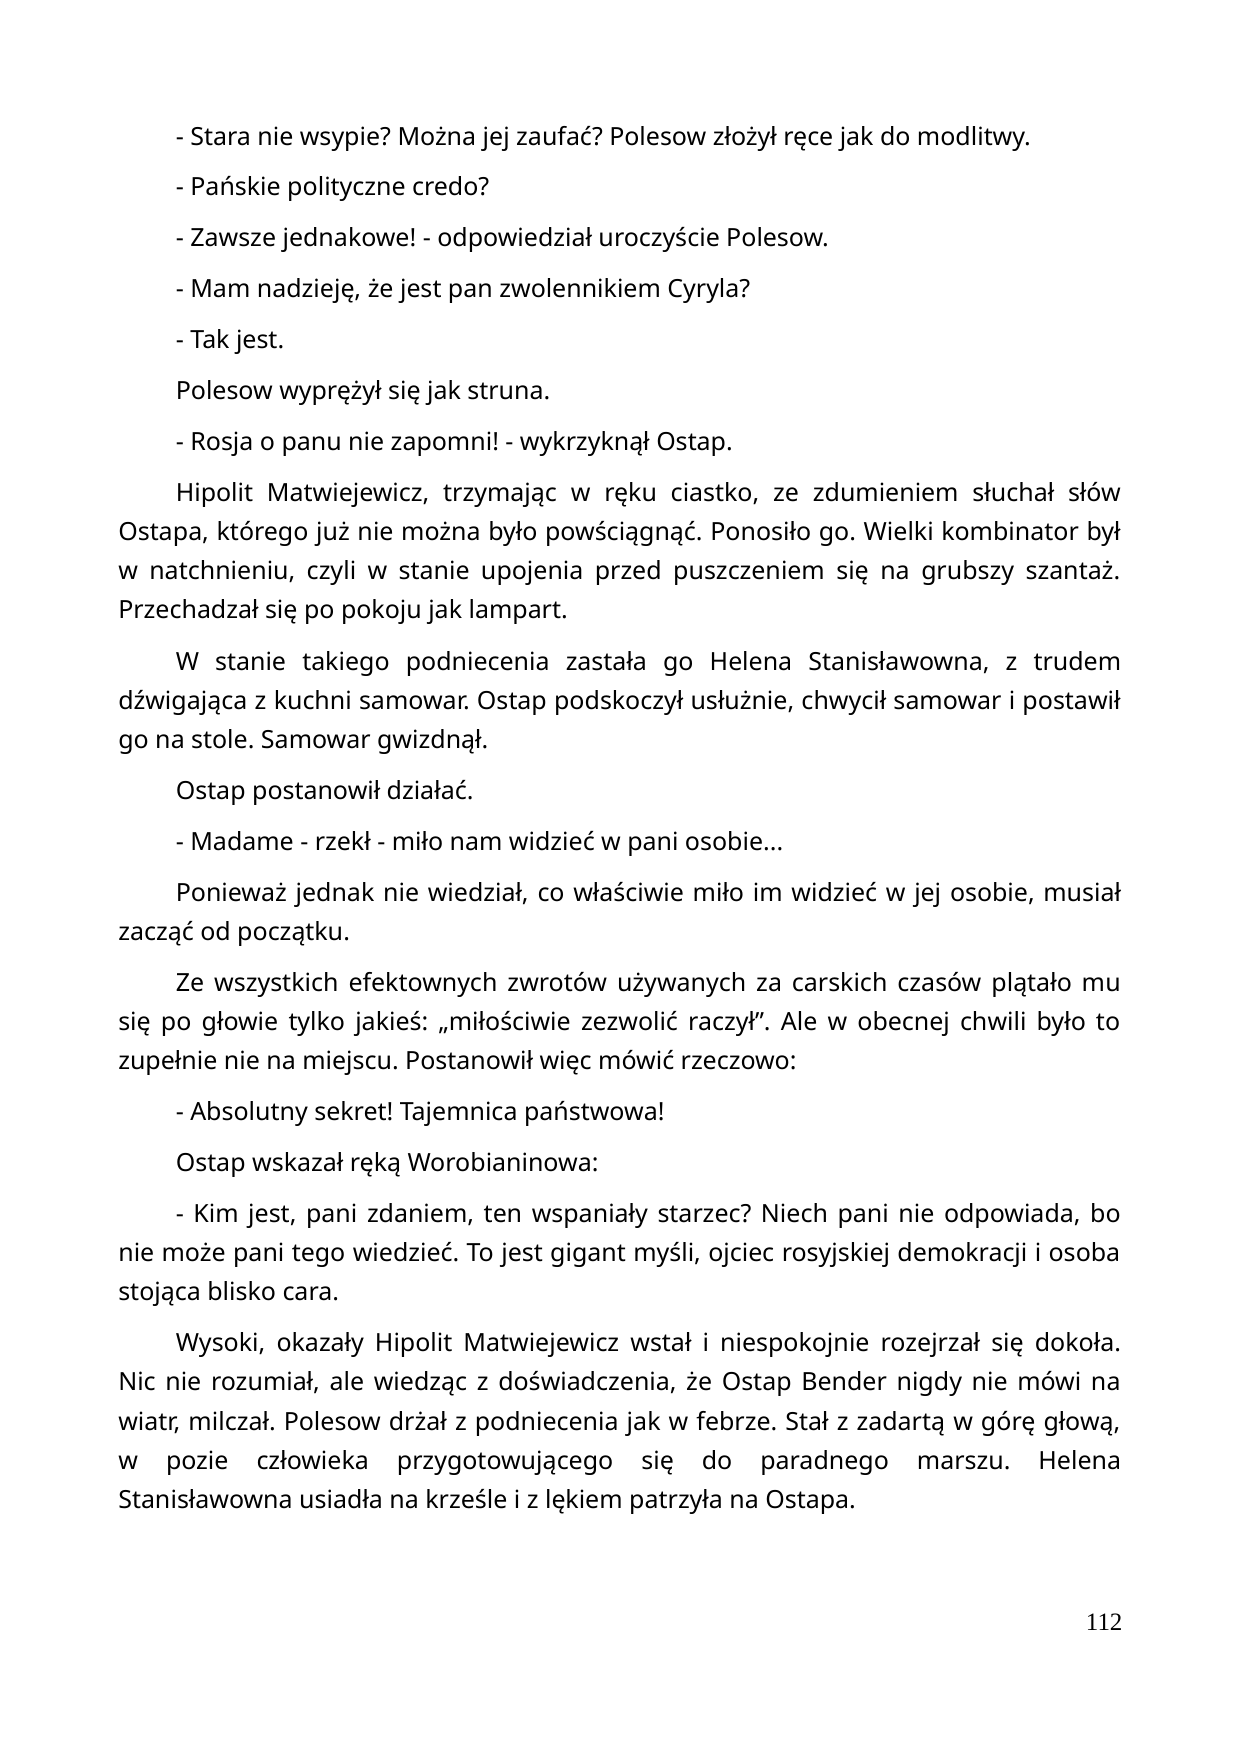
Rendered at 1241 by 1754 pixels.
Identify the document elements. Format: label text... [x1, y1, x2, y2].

text Polesow wyprężył się jak struna. [118, 373, 1122, 407]
text Wysoki, okazały Hipolit Matwiejewicz wstał i niespokojnie rozejrzał się dokoła. Nic nie rozumiał, ale wiedząc z doświadczenia, że Ostap Bender nigdy nie mówi na wiatr, milczał. Polesow drżał z podniecenia jak w febrze. Stał z zadartą w górę głową, w pozie człowieka przygotowującego się do paradnego marszu. Helena Stanisławowna usiadła na krześle i z lękiem patrzyła na Ostapa. [118, 1325, 1122, 1516]
text Ze wszystkich efektownych zwrotów używanych za carskich czasów plątało mu się po głowie tylko jakieś: „miłościwie zezwolić raczył”. Ale w obecnej chwili było to zupełnie nie na miejscu. Postanowił więc mówić rzeczowo: [118, 964, 1122, 1077]
text - Tak jest. [118, 322, 1122, 356]
text - Pańskie polityczne credo? [118, 169, 1122, 203]
text Hipolit Matwiejewicz, trzymając w ręku ciastko, ze zdumieniem słuchał słów Ostapa, którego już nie można było powściągnąć. Ponosiło go. Wielki kombinator był w natchnieniu, czyli w stanie upojenia przed puszczeniem się na grubszy szantaż. Przechadzał się po pokoju jak lampart. [118, 475, 1122, 626]
text - Madame - rzekł - miło nam widzieć w pani osobie... [118, 823, 1122, 857]
text - Zawsze jednakowe! - odpowiedział uroczyście Polesow. [118, 220, 1122, 254]
text Ponieważ jednak nie wiedział, co właściwie miło im widzieć w jej osobie, musiał zacząć od początku. [118, 874, 1122, 947]
text - Kim jest, pani zdaniem, ten wspaniały starzec? Niech pani nie odpowiada, bo nie może pani tego wiedzieć. To jest gigant myśli, ojciec rosyjskiej demokracji i osoba stojąca blisko cara. [118, 1196, 1122, 1308]
text Ostap postanowił działać. [118, 772, 1122, 806]
text - Stara nie wsypie? Można jej zaufać? Polesow złożył ręce jak do modlitwy. [118, 118, 1122, 152]
text Ostap wskazał ręką Worobianinowa: [118, 1144, 1122, 1179]
text - Mam nadzieję, że jest pan zwolennikiem Cyryla? [118, 271, 1122, 305]
text - Absolutny sekret! Tajemnica państwowa! [118, 1094, 1122, 1128]
text - Rosja o panu nie zapomni! - wykrzyknął Ostap. [118, 424, 1122, 458]
text W stanie takiego podniecenia zastała go Helena Stanisławowna, z trudem dźwigająca z kuchni samowar. Ostap podskoczył usłużnie, chwycił samowar i postawił go na stole. Samowar gwizdnął. [118, 643, 1122, 756]
